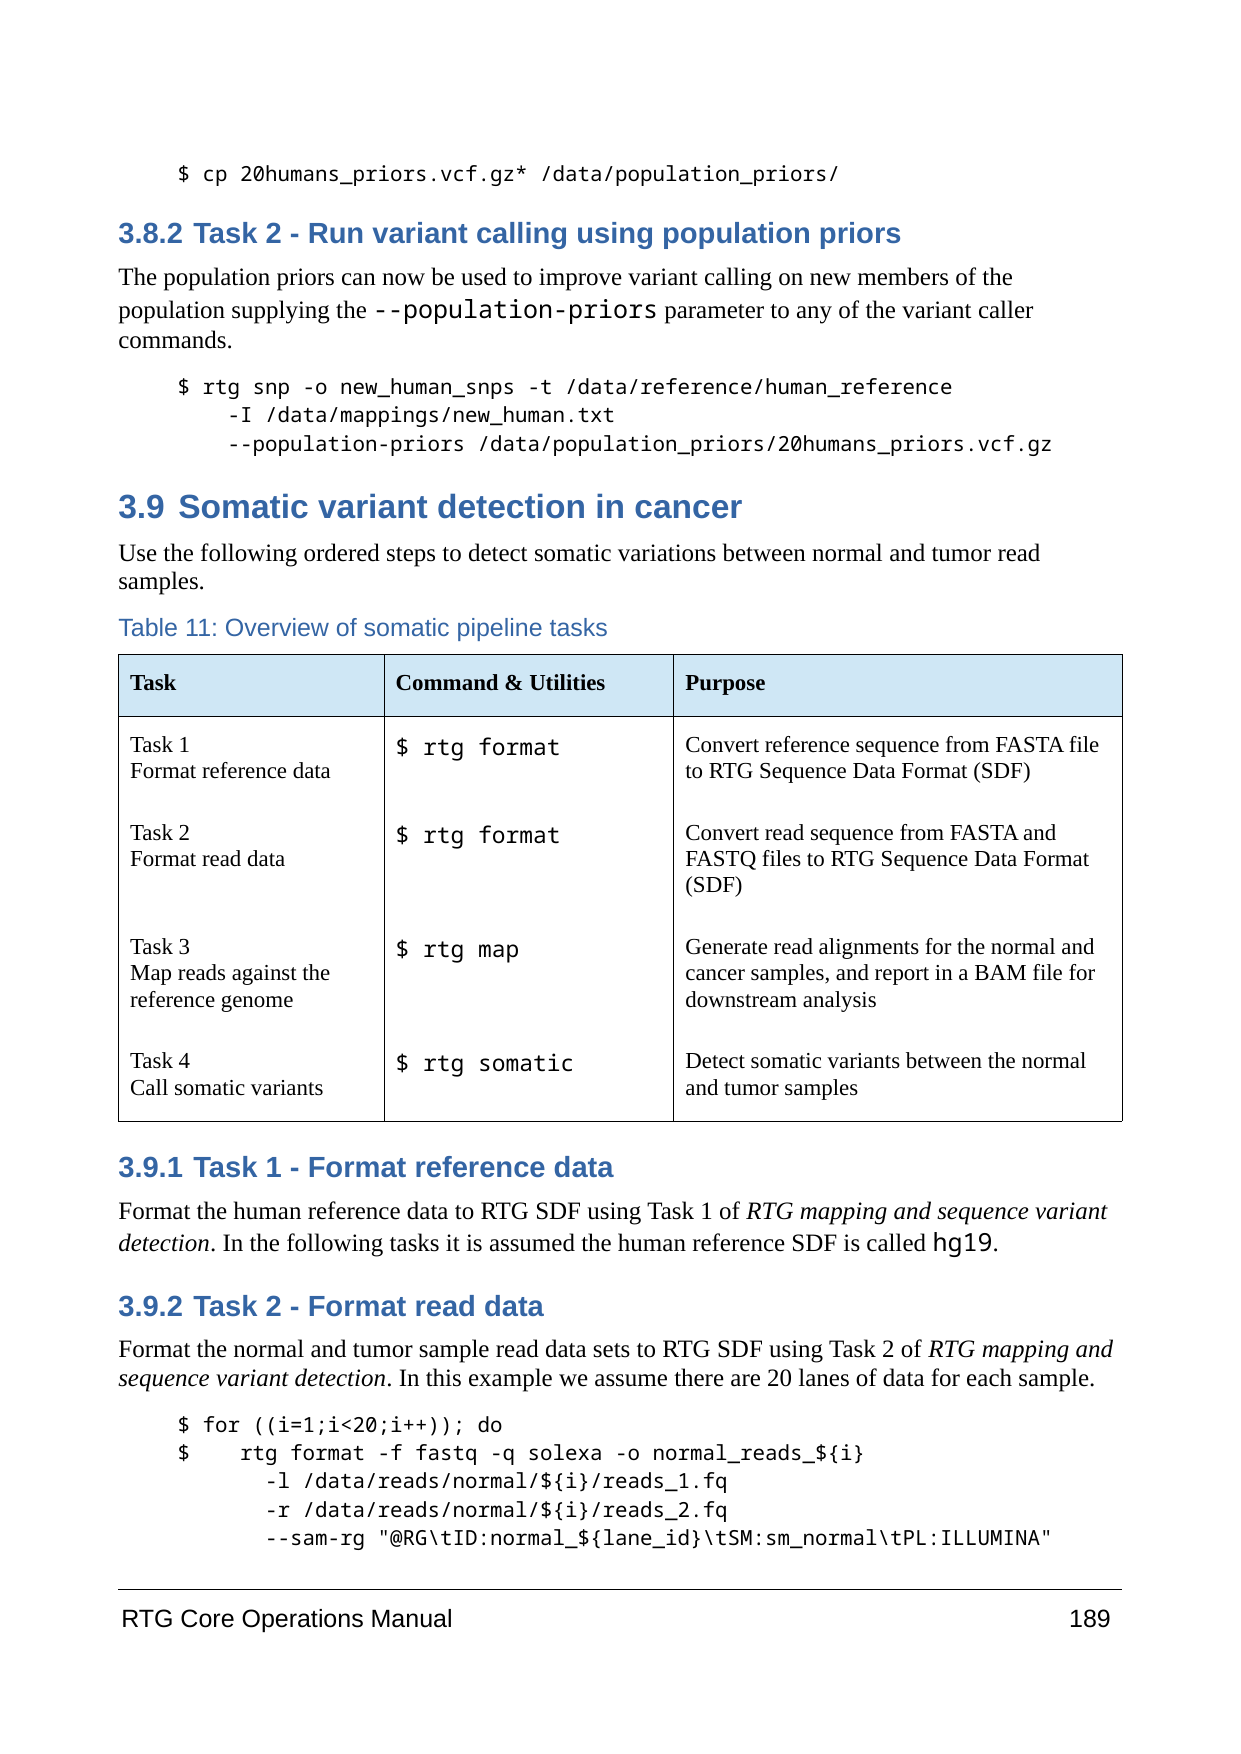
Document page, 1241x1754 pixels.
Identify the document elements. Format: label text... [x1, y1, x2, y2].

text --sam-rg "@RG\tID:normal_${lane_id}\tSM:sm_normal\tPL:ILLUMINA" [177, 1523, 1122, 1552]
text $ rtg format -f fastq -q solexa -o normal_reads_${i} [177, 1438, 1122, 1467]
text $ rtg snp -o new_human_snps -t /data/reference/human_reference [177, 372, 1122, 400]
table_cell Task 1 Format reference data [119, 717, 384, 804]
text -I /data/mappings/new_human.txt [177, 400, 1122, 429]
text Format the human reference data to RTG SDF using Task 1 of RTG mapping and sequence variant detection. In the following tasks it is assumed the human reference SDF is called hg19. [118, 1196, 1122, 1259]
subtitle Task 1 - Format reference data [118, 1150, 1122, 1184]
table_cell Detect somatic variants between the normal and tumor samples [674, 1033, 1122, 1121]
table_cell Convert read sequence from FASTA and FASTQ files to RTG Sequence Data Format (SDF) [674, 804, 1122, 918]
text Table 11: Overview of somatic pipeline tasks [118, 613, 1122, 642]
subtitle Task 2 - Run variant calling using population priors [118, 217, 1122, 250]
text $ cp 20humans_priors.vcf.gz* /data/population_priors/ [177, 159, 1122, 187]
table_cell Task 2 Format read data [119, 804, 384, 918]
subtitle Task 2 - Format read data [118, 1288, 1122, 1322]
table_cell $ rtg format [385, 804, 673, 918]
table_header Task [119, 655, 384, 716]
table_cell Task 3 Map reads against the reference genome [119, 918, 384, 1033]
table_header Command & Utilities [385, 655, 673, 716]
text --population-priors /data/population_priors/20humans_priors.vcf.gz [177, 429, 1122, 457]
text $ for ((i=1;i<20;i++)); do [177, 1410, 1122, 1438]
text -l /data/reads/normal/${i}/reads_1.fq [177, 1467, 1122, 1495]
subtitle Somatic variant detection in cancer [118, 487, 1122, 525]
text The population priors can now be used to improve variant calling on new members of the population supplying the --population-priors parameter to any of the variant caller commands. [118, 262, 1122, 354]
text -r /data/reads/normal/${i}/reads_2.fq [177, 1495, 1122, 1523]
table_header Purpose [674, 655, 1122, 716]
text Format the normal and tumor sample read data sets to RTG SDF using Task 2 of RTG mapping and sequence variant detection. In this example we assume there are 20 lanes of data for each sample. [118, 1334, 1122, 1392]
text Use the following ordered steps to detect somatic variations between normal and tumor read samples. [118, 538, 1122, 595]
table_cell Task 4 Call somatic variants [119, 1033, 384, 1121]
table_cell $ rtg format [385, 717, 673, 804]
table_cell $ rtg map [385, 918, 673, 1033]
table_cell $ rtg somatic [385, 1033, 673, 1121]
table_cell Convert reference sequence from FASTA file to RTG Sequence Data Format (SDF) [674, 717, 1122, 804]
table_cell Generate read alignments for the normal and cancer samples, and report in a BAM file for downstream analysis [674, 918, 1122, 1033]
